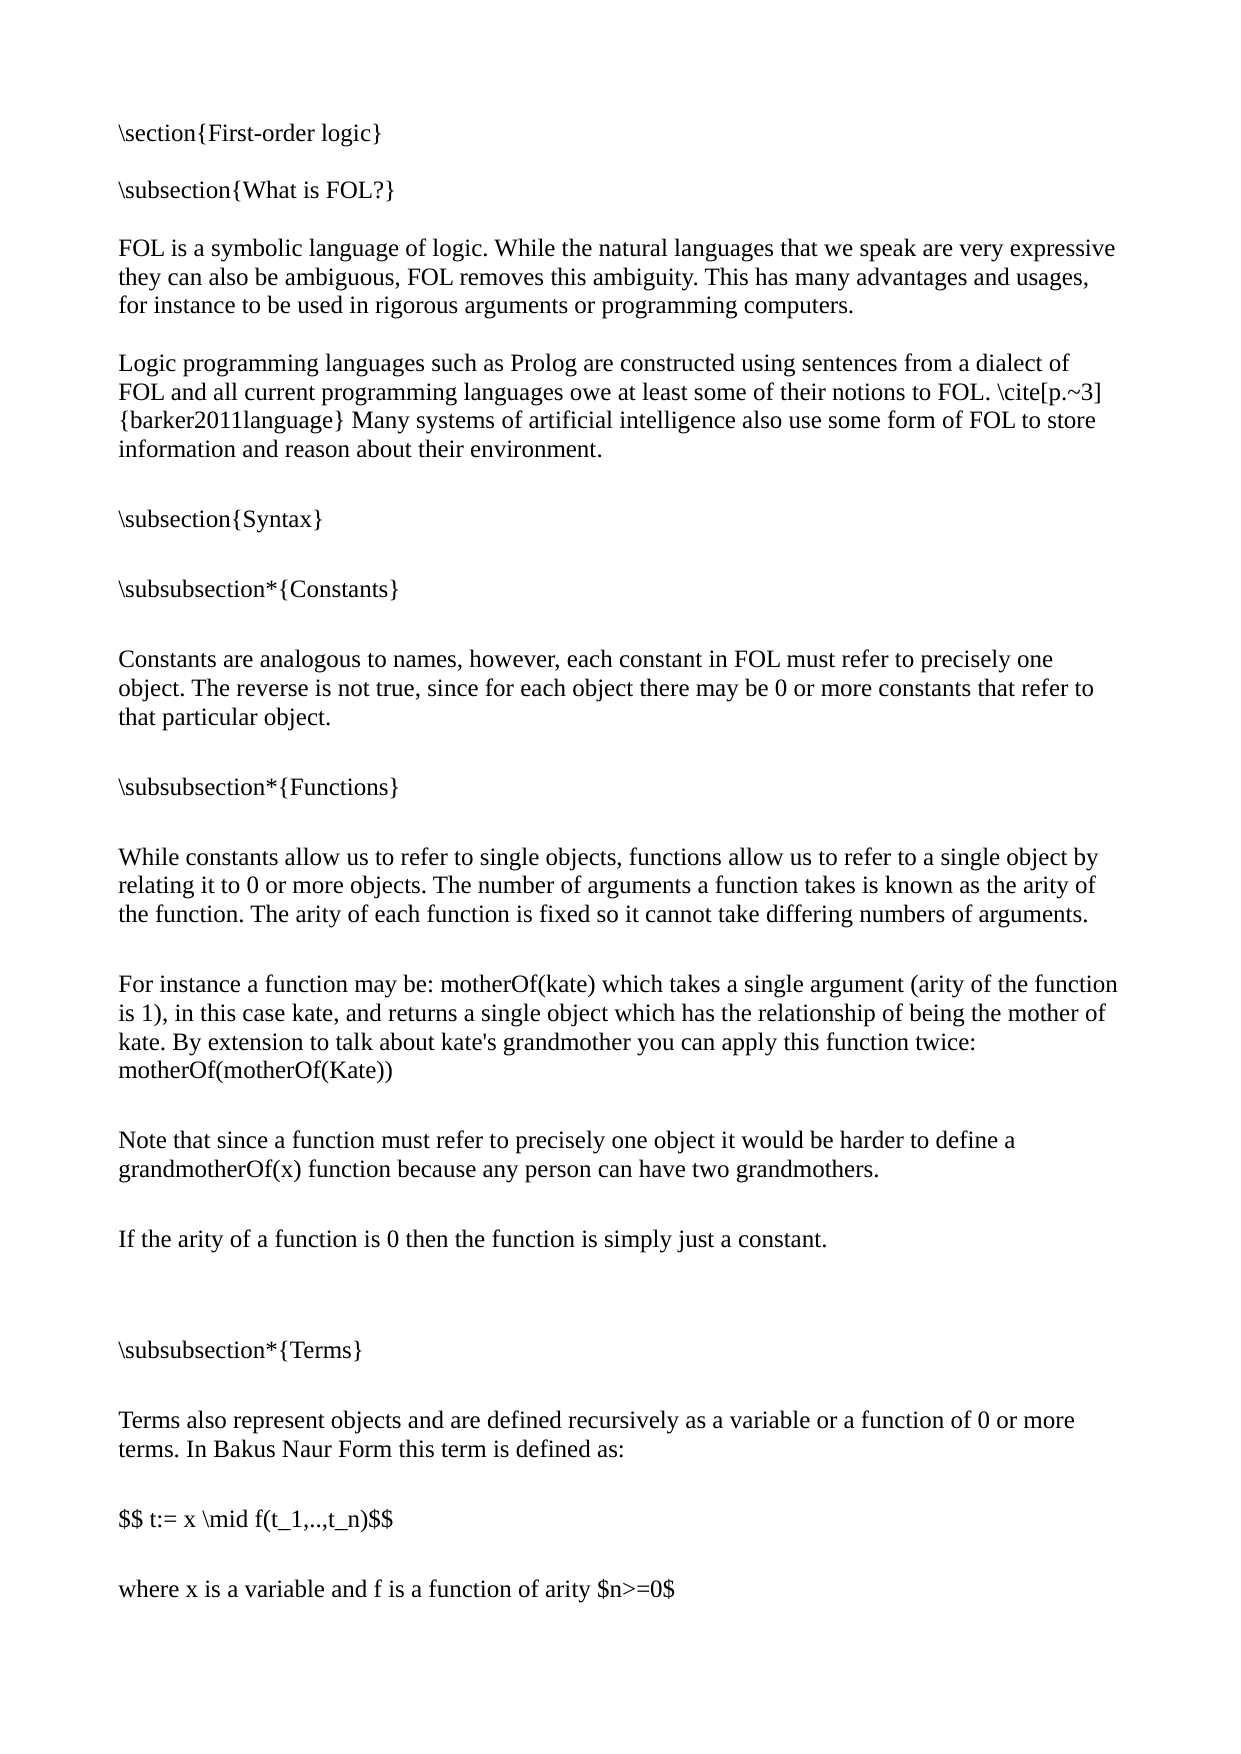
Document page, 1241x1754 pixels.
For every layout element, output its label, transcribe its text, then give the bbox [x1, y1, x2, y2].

text \subsection{Syntax} [118, 504, 1122, 533]
text \subsubsection*{Terms} [118, 1336, 1122, 1364]
text FOL is a symbolic language of logic. While the natural languages that we speak are very expressive they can also be ambiguous, FOL removes this ambiguity. This has many advantages and usages, for instance to be used in rigorous arguments or programming computers. [118, 233, 1122, 319]
text Note that since a function must refer to precisely one object it would be harder to define a grandmotherOf(x) function because any person can have two grandmothers. [118, 1126, 1122, 1183]
text \section{First-order logic} [118, 118, 1122, 147]
text where x is a variable and f is a function of arity $n>=0$ [118, 1574, 1122, 1603]
text Terms also represent objects and are defined recursively as a variable or a function of 0 or more terms. In Bakus Naur Form this term is defined as: [118, 1406, 1122, 1463]
text If the arity of a function is 0 then the function is simply just a constant. [118, 1224, 1122, 1253]
text $$ t:= x \mid f(t_1,..,t_n)$$ [118, 1504, 1122, 1533]
text While constants allow us to refer to single objects, functions allow us to refer to a single object by relating it to 0 or more objects. The number of arguments a function takes is known as the arity of the function. The arity of each function is fixed so it cannot take differing numbers of arguments. [118, 842, 1122, 928]
text Logic programming languages such as Prolog are constructed using sentences from a dialect of FOL and all current programming languages owe at least some of their notions to FOL. \cite[p.~3]{barker2011language} Many systems of artificial intelligence also use some form of FOL to store information and reason about their environment. [118, 348, 1122, 463]
text Constants are analogous to names, however, each constant in FOL must refer to precisely one object. The reverse is not true, since for each object there may be 0 or more constants that refer to that particular object. [118, 644, 1122, 731]
text For instance a function may be: motherOf(kate) which takes a single argument (arity of the function is 1), in this case kate, and returns a single object which has the relationship of being the mother of kate. By extension to talk about kate's grandmother you can apply this function twice: motherOf(motherOf(Kate)) [118, 969, 1122, 1084]
text \subsubsection*{Functions} [118, 772, 1122, 801]
text \subsubsection*{Constants} [118, 574, 1122, 603]
text \subsection{What is FOL?} [118, 176, 1122, 204]
